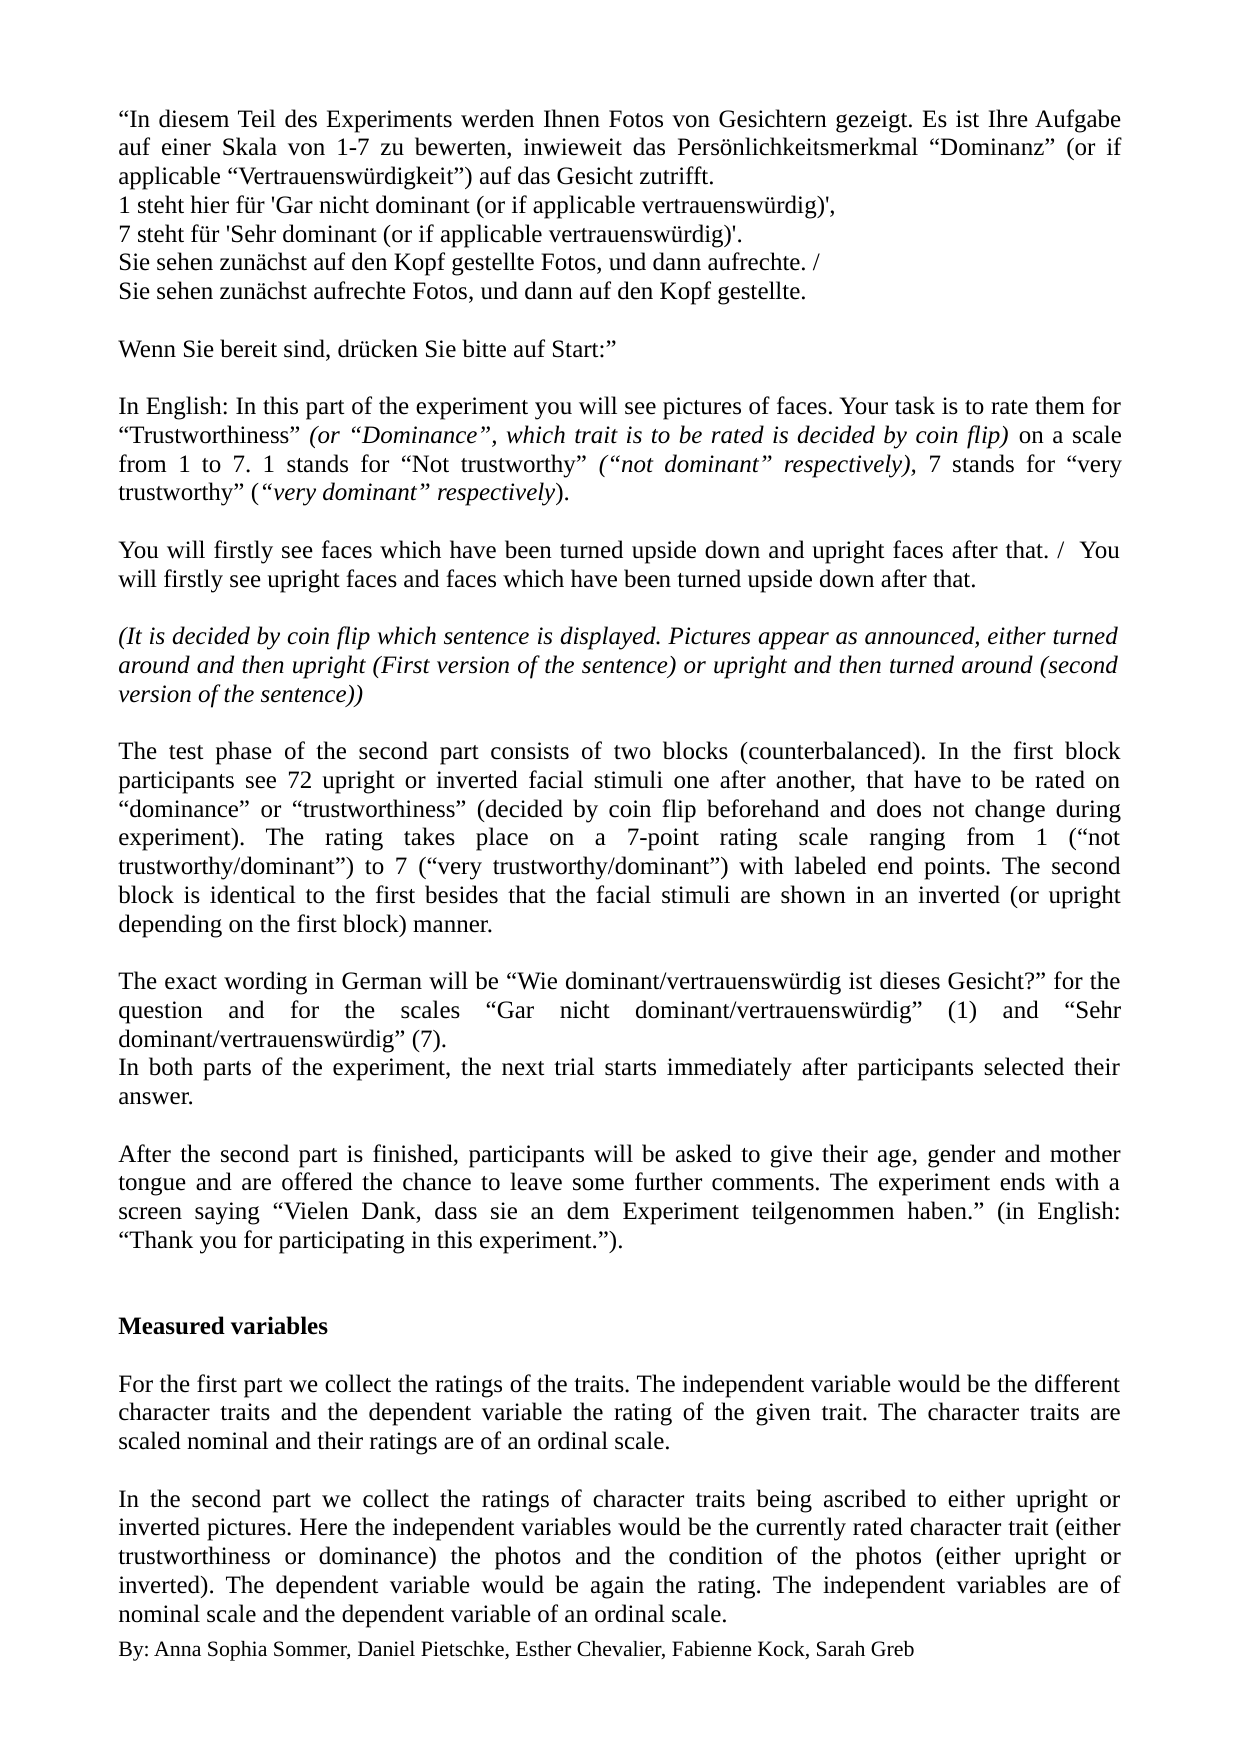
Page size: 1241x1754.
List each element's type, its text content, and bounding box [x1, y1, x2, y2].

text Sie sehen zunächst aufrechte Fotos, und dann auf den Kopf gestellte. [118, 276, 1122, 305]
text In both parts of the experiment, the next trial starts immediately after participants selected their answer. [118, 1052, 1122, 1110]
text The test phase of the second part consists of two blocks (counterbalanced). In the first block participants see 72 upright or inverted facial stimuli one after another, that have to be rated on “dominance” or “trustworthiness” (decided by coin flip beforehand and does not change during experiment). The rating takes place on a 7-point rating scale ranging from 1 (“not trustworthy/dominant”) to 7 (“very trustworthy/dominant”) with labeled end points. The second block is identical to the first besides that the facial stimuli are shown in an inverted (or upright depending on the first block) manner. [118, 707, 1122, 937]
text In the second part we collect the ratings of character traits being ascribed to either upright or inverted pictures. Here the independent variables would be the currently rated character trait (either trustworthiness or dominance) the photos and the condition of the photos (either upright or inverted). The dependent variable would be again the rating. The independent variables are of nominal scale and the dependent variable of an ordinal scale. [118, 1484, 1122, 1627]
text For the first part we collect the ratings of the traits. The independent variable would be the different character traits and the dependent variable the rating of the given trait. The character traits are scaled nominal and their ratings are of an ordinal scale. [118, 1369, 1122, 1455]
text Measured variables [118, 1311, 1122, 1340]
text The exact wording in German will be “Wie dominant/vertrauenswürdig ist dieses Gesicht?” for the question and for the scales “Gar nicht dominant/vertrauenswürdig” (1) and “Sehr dominant/vertrauenswürdig” (7). [118, 966, 1122, 1052]
text 7 steht für 'Sehr dominant (or if applicable vertrauenswürdig)'. [118, 219, 1122, 247]
text “In diesem Teil des Experiments werden Ihnen Fotos von Gesichtern gezeigt. Es ist Ihre Aufgabe auf einer Skala von 1-7 zu bewerten, inwieweit das Persönlichkeitsmerkmal “Dominanz” (or if applicable “Vertrauenswürdigkeit”) auf das Gesicht zutrifft. [118, 104, 1122, 190]
text 1 steht hier für 'Gar nicht dominant (or if applicable vertrauenswürdig)', [118, 190, 1122, 219]
text You will firstly see faces which have been turned upside down and upright faces after that. / You will firstly see upright faces and faces which have been turned upside down after that. [118, 535, 1122, 592]
text (It is decided by coin flip which sentence is displayed. Pictures appear as announced, either turned around and then upright (First version of the sentence) or upright and then turned around (second version of the sentence)) [118, 621, 1122, 707]
text Sie sehen zunächst auf den Kopf gestellte Fotos, und dann aufrechte. / [118, 247, 1122, 276]
text After the second part is finished, participants will be asked to give their age, gender and mother tongue and are offered the chance to leave some further comments. The experiment ends with a screen saying “Vielen Dank, dass sie an dem Experiment teilgenommen haben.” (in English: “Thank you for participating in this experiment.”). [118, 1139, 1122, 1254]
text Wenn Sie bereit sind, drücken Sie bitte auf Start:” [118, 334, 1122, 362]
text In English: In this part of the experiment you will see pictures of faces. Your task is to rate them for “Trustworthiness” (or “Dominance”, which trait is to be rated is decided by coin flip) on a scale from 1 to 7. 1 stands for “Not trustworthy” (“not dominant” respectively), 7 stands for “very trustworthy” (“very dominant” respectively). [118, 391, 1122, 506]
